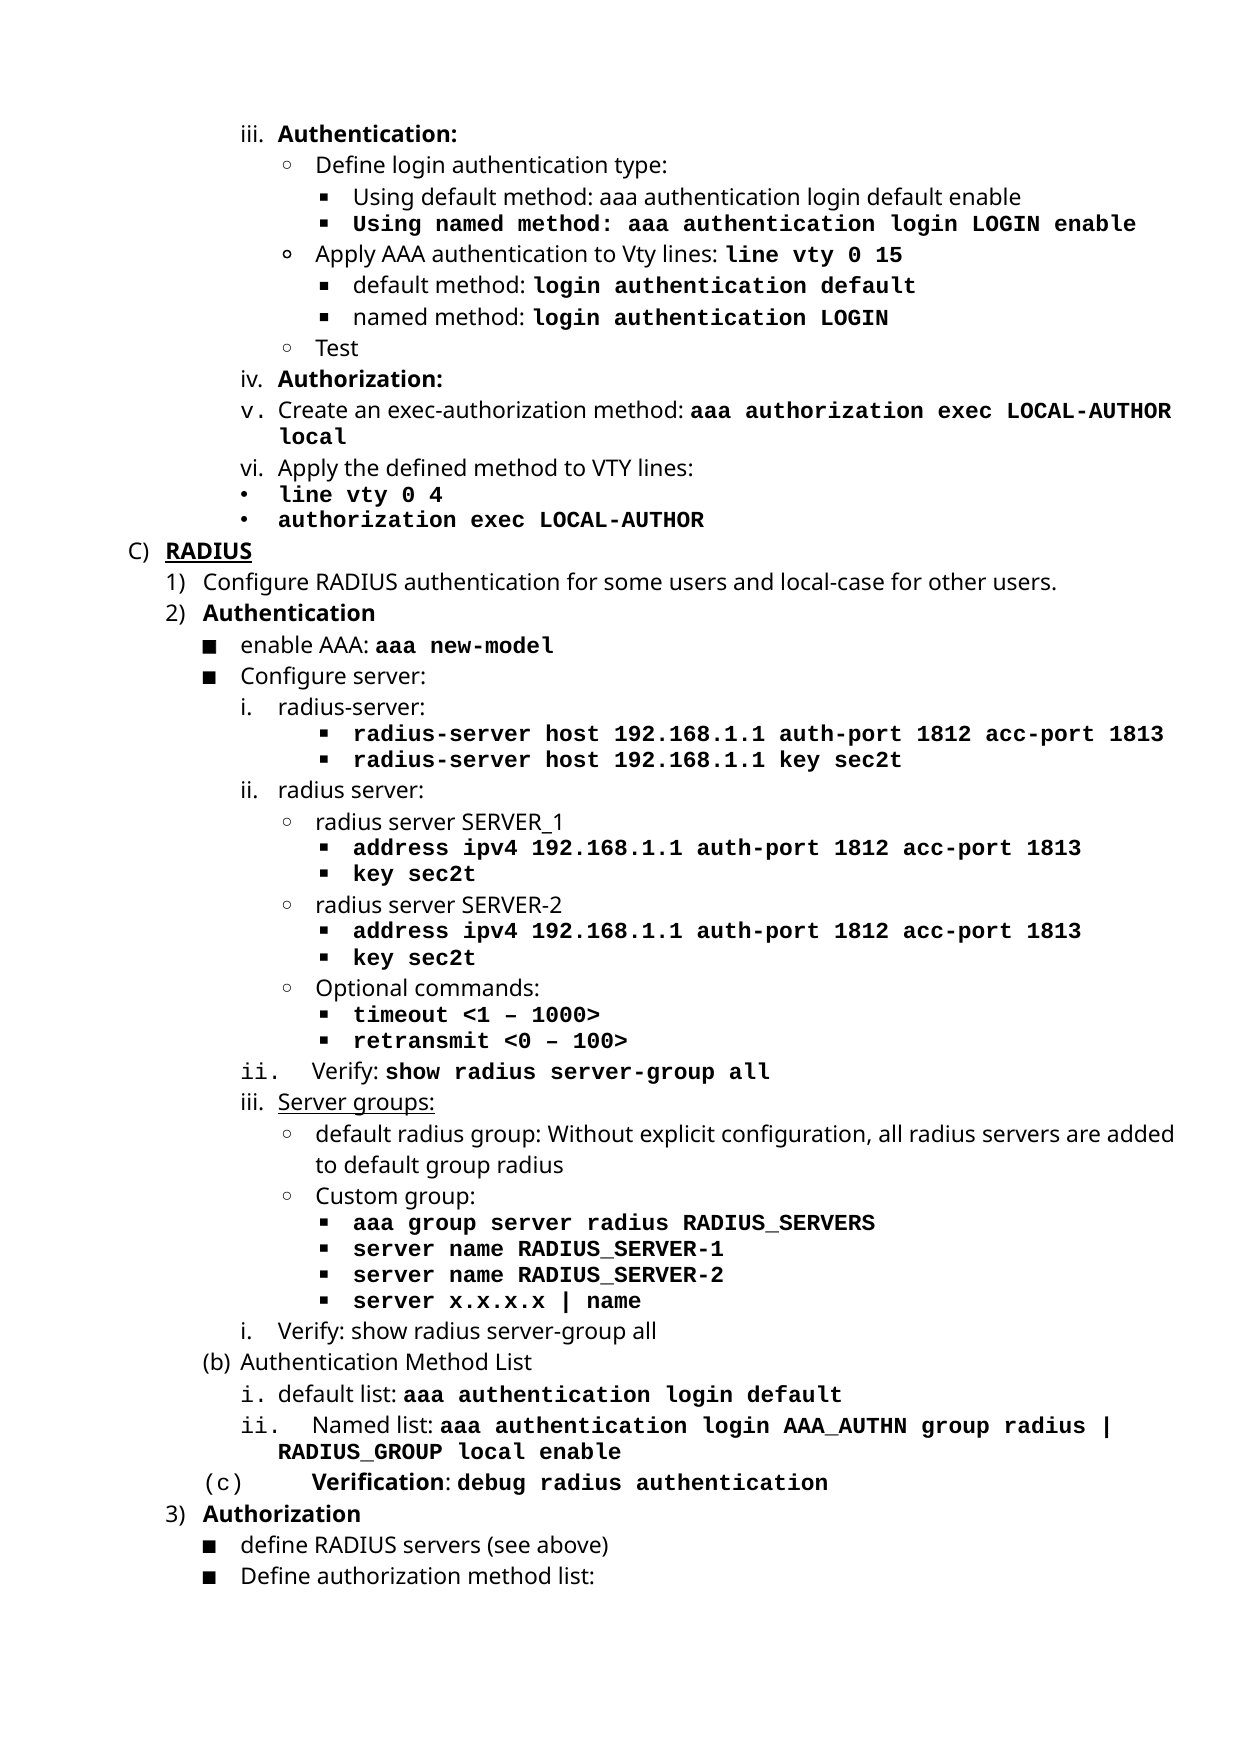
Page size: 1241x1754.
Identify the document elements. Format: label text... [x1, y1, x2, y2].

list Using default method: aaa authentication login default enable [315, 181, 1182, 212]
list key sec2t [315, 863, 1182, 889]
list server name RADIUS_SERVER-1 [315, 1237, 1182, 1263]
list Authentication Method List [203, 1346, 1182, 1377]
list default method: login authentication default [315, 269, 1182, 301]
list Verification: debug radius authentication [203, 1466, 1182, 1497]
list Authorization: [240, 363, 1182, 394]
list retransmit <0 – 100> [315, 1029, 1182, 1055]
list Configure RADIUS authentication for some users and local-case for other users. [165, 566, 1182, 597]
list default radius group: Without explicit configuration, all radius servers are added to default group radius [278, 1117, 1182, 1180]
list server name RADIUS_SERVER-2 [315, 1263, 1182, 1289]
list aaa group server radius RADIUS_SERVERS [315, 1211, 1182, 1237]
list Configure server: [203, 660, 1182, 691]
list authorization exec LOCAL-AUTHOR [240, 509, 1182, 535]
list Define login authentication type: [278, 149, 1182, 181]
list Authorization [165, 1497, 1182, 1529]
list define RADIUS servers (see above) [203, 1529, 1182, 1560]
list Verify: show radius server-group all [240, 1315, 1182, 1346]
list Named list: aaa authentication login AAA_AUTHN group radius | RADIUS_GROUP local enable [240, 1409, 1182, 1466]
list radius-server: [240, 691, 1182, 722]
list radius server SERVER-2 [278, 889, 1182, 920]
list Create an exec-authorization method: aaa authorization exec LOCAL-AUTHOR local [240, 394, 1182, 452]
list Apply AAA authentication to Vty lines: line vty 0 15 [278, 238, 1182, 269]
list timeout <1 – 1000> [315, 1003, 1182, 1029]
list address ipv4 192.168.1.1 auth-port 1812 acc-port 1813 [315, 837, 1182, 863]
list server x.x.x.x | name [315, 1289, 1182, 1315]
list radius-server host 192.168.1.1 auth-port 1812 acc-port 1813 [315, 722, 1182, 748]
list Optional commands: [278, 972, 1182, 1003]
list RADIUS [128, 535, 1182, 566]
list radius server SERVER_1 [278, 806, 1182, 837]
list Server groups: [240, 1086, 1182, 1117]
list Using named method: aaa authentication login LOGIN enable [315, 212, 1182, 238]
list Test [278, 332, 1182, 363]
list radius server: [240, 774, 1182, 806]
list Verify: show radius server-group all [240, 1055, 1182, 1086]
list key sec2t [315, 946, 1182, 972]
list address ipv4 192.168.1.1 auth-port 1812 acc-port 1813 [315, 920, 1182, 946]
list named method: login authentication LOGIN [315, 301, 1182, 332]
list Apply the defined method to VTY lines: [240, 452, 1182, 483]
list enable AAA: aaa new-model [203, 628, 1182, 660]
list Authentication: [240, 118, 1182, 149]
list default list: aaa authentication login default [240, 1377, 1182, 1409]
list Define authorization method list: [203, 1560, 1182, 1591]
list radius-server host 192.168.1.1 key sec2t [315, 748, 1182, 774]
list line vty 0 4 [240, 483, 1182, 509]
list Authentication [165, 597, 1182, 628]
list Custom group: [278, 1180, 1182, 1211]
